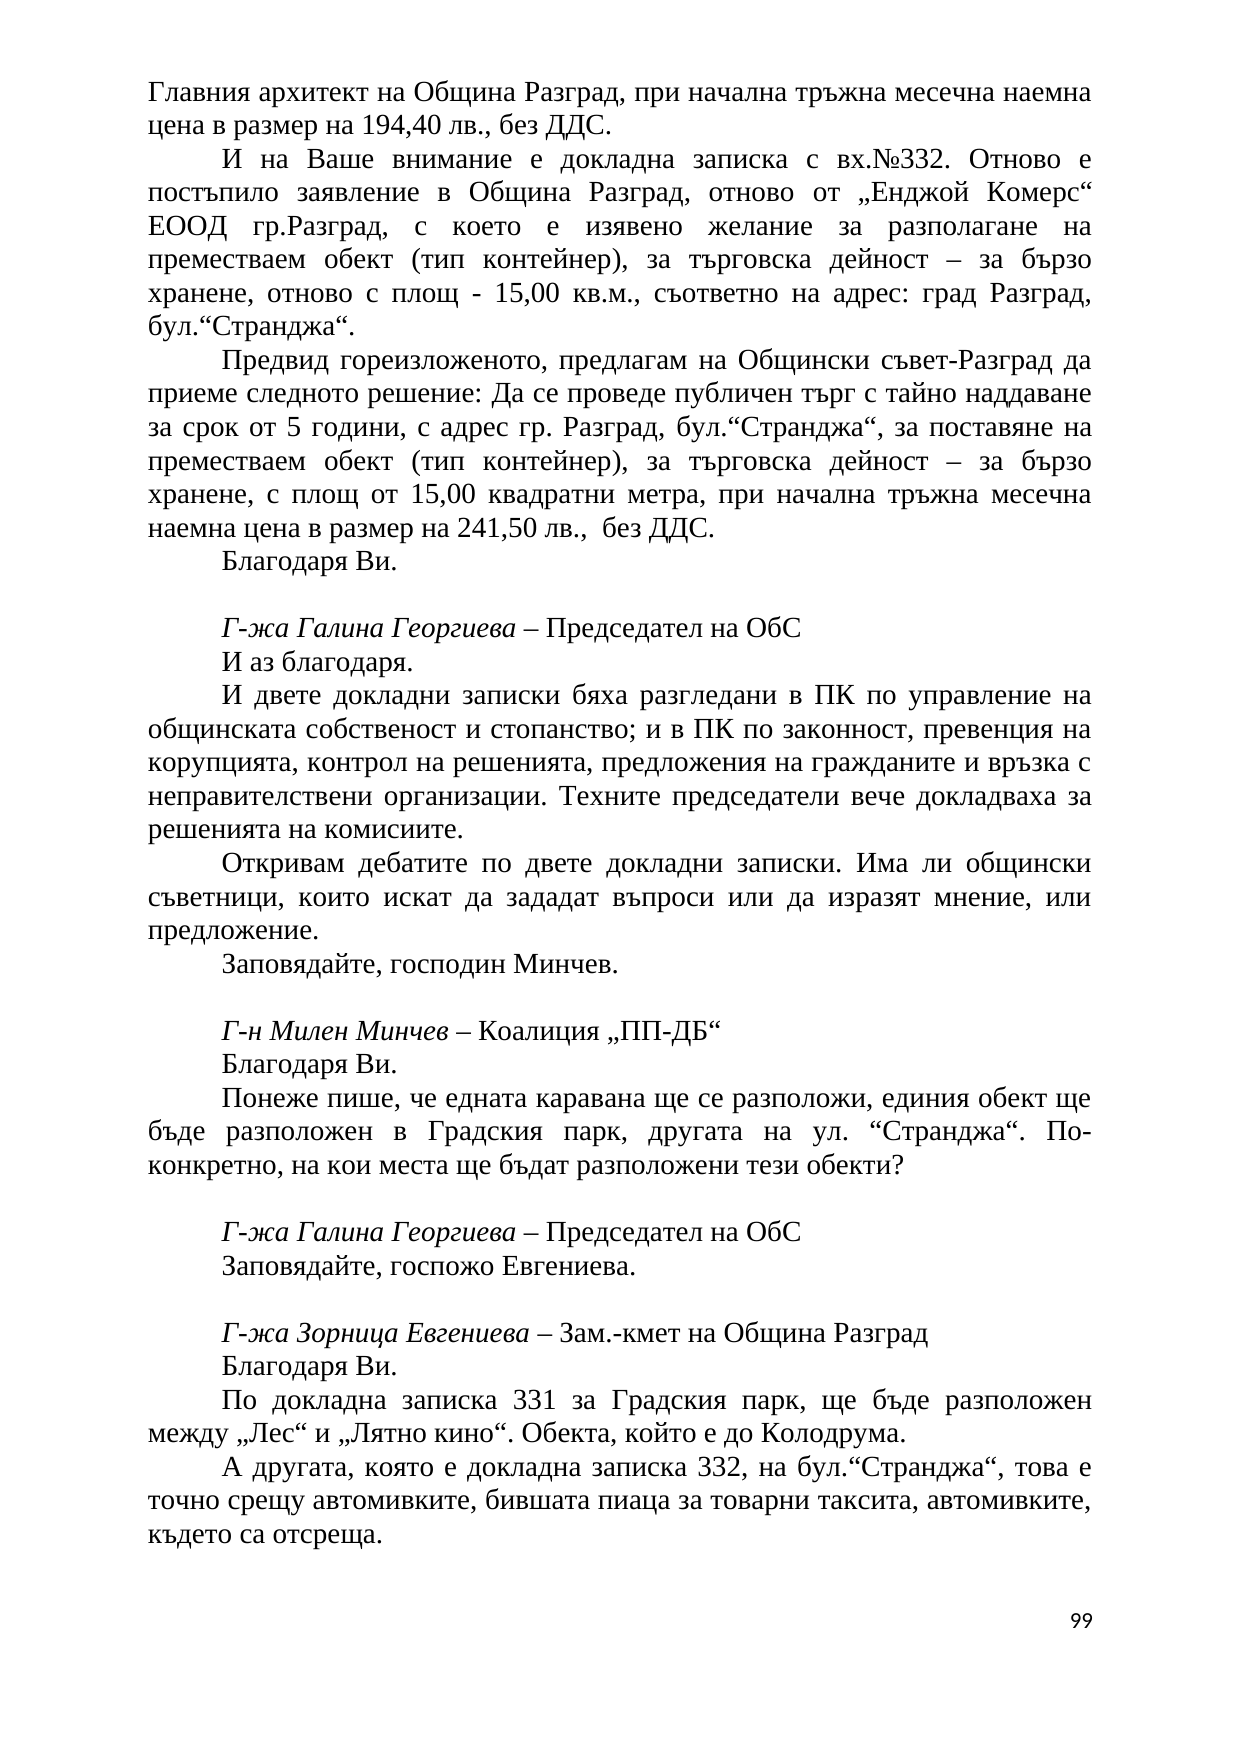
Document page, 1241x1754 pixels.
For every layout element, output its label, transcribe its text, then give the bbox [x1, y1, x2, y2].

text Откривам дебатите по двете докладни записки. Има ли общински съветници, които искат да зададат въпроси или да изразят мнение, или предложение. [148, 845, 1093, 946]
text Благодаря Ви. [148, 1348, 1093, 1382]
text Предвид гореизложеното, предлагам на Общински съвет-Разград да приеме следното решение: Да се проведе публичен търг с тайно наддаване за срок от 5 години, с адрес гр. Разград, бул.“Странджа“, за поставяне на преместваем обект (тип контейнер), за търговска дейност – за бързо хранене, с площ от 15,00 квадратни метра, при начална тръжна месечна наемна цена в размер на 241,50 лв., без ДДС. [148, 342, 1093, 543]
text Г-жа Зорница Евгениева – Зам.-кмет на Община Разград [148, 1315, 1093, 1348]
text Главния архитект на Община Разград, при начална тръжна месечна наемна цена в размер на 194,40 лв., без ДДС. [148, 74, 1093, 141]
text И аз благодаря. [148, 644, 1093, 677]
text Благодаря Ви. [148, 543, 1093, 577]
text Заповядайте, господин Минчев. [148, 946, 1093, 979]
text Г-жа Галина Георгиева – Председател на ОбС [148, 610, 1093, 644]
text И на Ваше внимание е докладна записка с вх.№332. Отново е постъпило заявление в Община Разград, отново от „Енджой Комерс“ ЕООД гр.Разград, с което е изявено желание за разполагане на преместваем обект (тип контейнер), за търговска дейност – за бързо хранене, отново с площ - 15,00 кв.м., съответно на адрес: град Разград, бул.“Странджа“. [148, 141, 1093, 342]
text Понеже пише, че едната каравана ще се разположи, единия обект ще бъде разположен в Градския парк, другата на ул. “Странджа“. По-конкретно, на кои места ще бъдат разположени тези обекти? [148, 1080, 1093, 1181]
text Г-н Милен Минчев – Коалиция „ПП-ДБ“ [148, 1013, 1093, 1046]
text Г-жа Галина Георгиева – Председател на ОбС [148, 1214, 1093, 1248]
text Благодаря Ви. [148, 1046, 1093, 1080]
text И двете докладни записки бяха разгледани в ПК по управление на общинската собственост и стопанство; и в ПК по законност, превенция на корупцията, контрол на решенията, предложения на гражданите и връзка с неправителствени организации. Техните председатели вече докладваха за решенията на комисиите. [148, 677, 1093, 845]
text Заповядайте, госпожо Евгениева. [148, 1248, 1093, 1281]
text А другата, която е докладна записка 332, на бул.“Странджа“, това е точно срещу автомивките, бившата пиаца за товарни таксита, автомивките, където са отсреща. [148, 1449, 1093, 1549]
text По докладна записка 331 за Градския парк, ще бъде разположен между „Лес“ и „Лятно кино“. Обекта, който е до Колодрума. [148, 1382, 1093, 1449]
